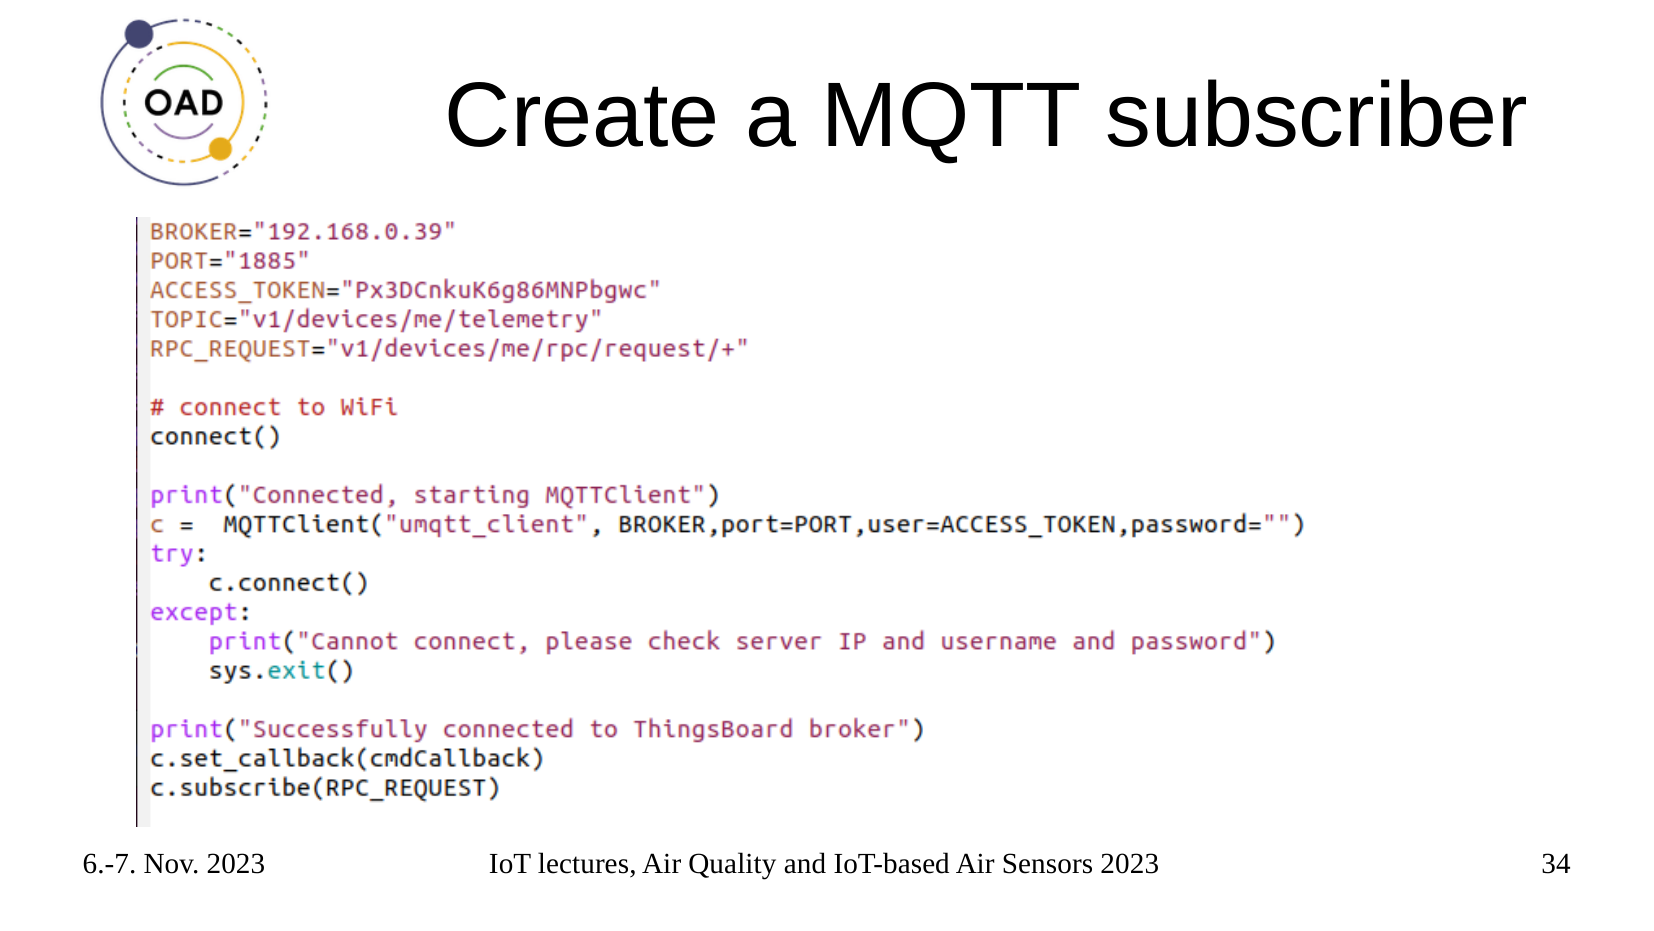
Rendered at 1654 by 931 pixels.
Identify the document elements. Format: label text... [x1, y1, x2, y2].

title Create a MQTT subscriber [403, 37, 1571, 193]
picture [136, 217, 1375, 827]
picture [59, 4, 303, 207]
